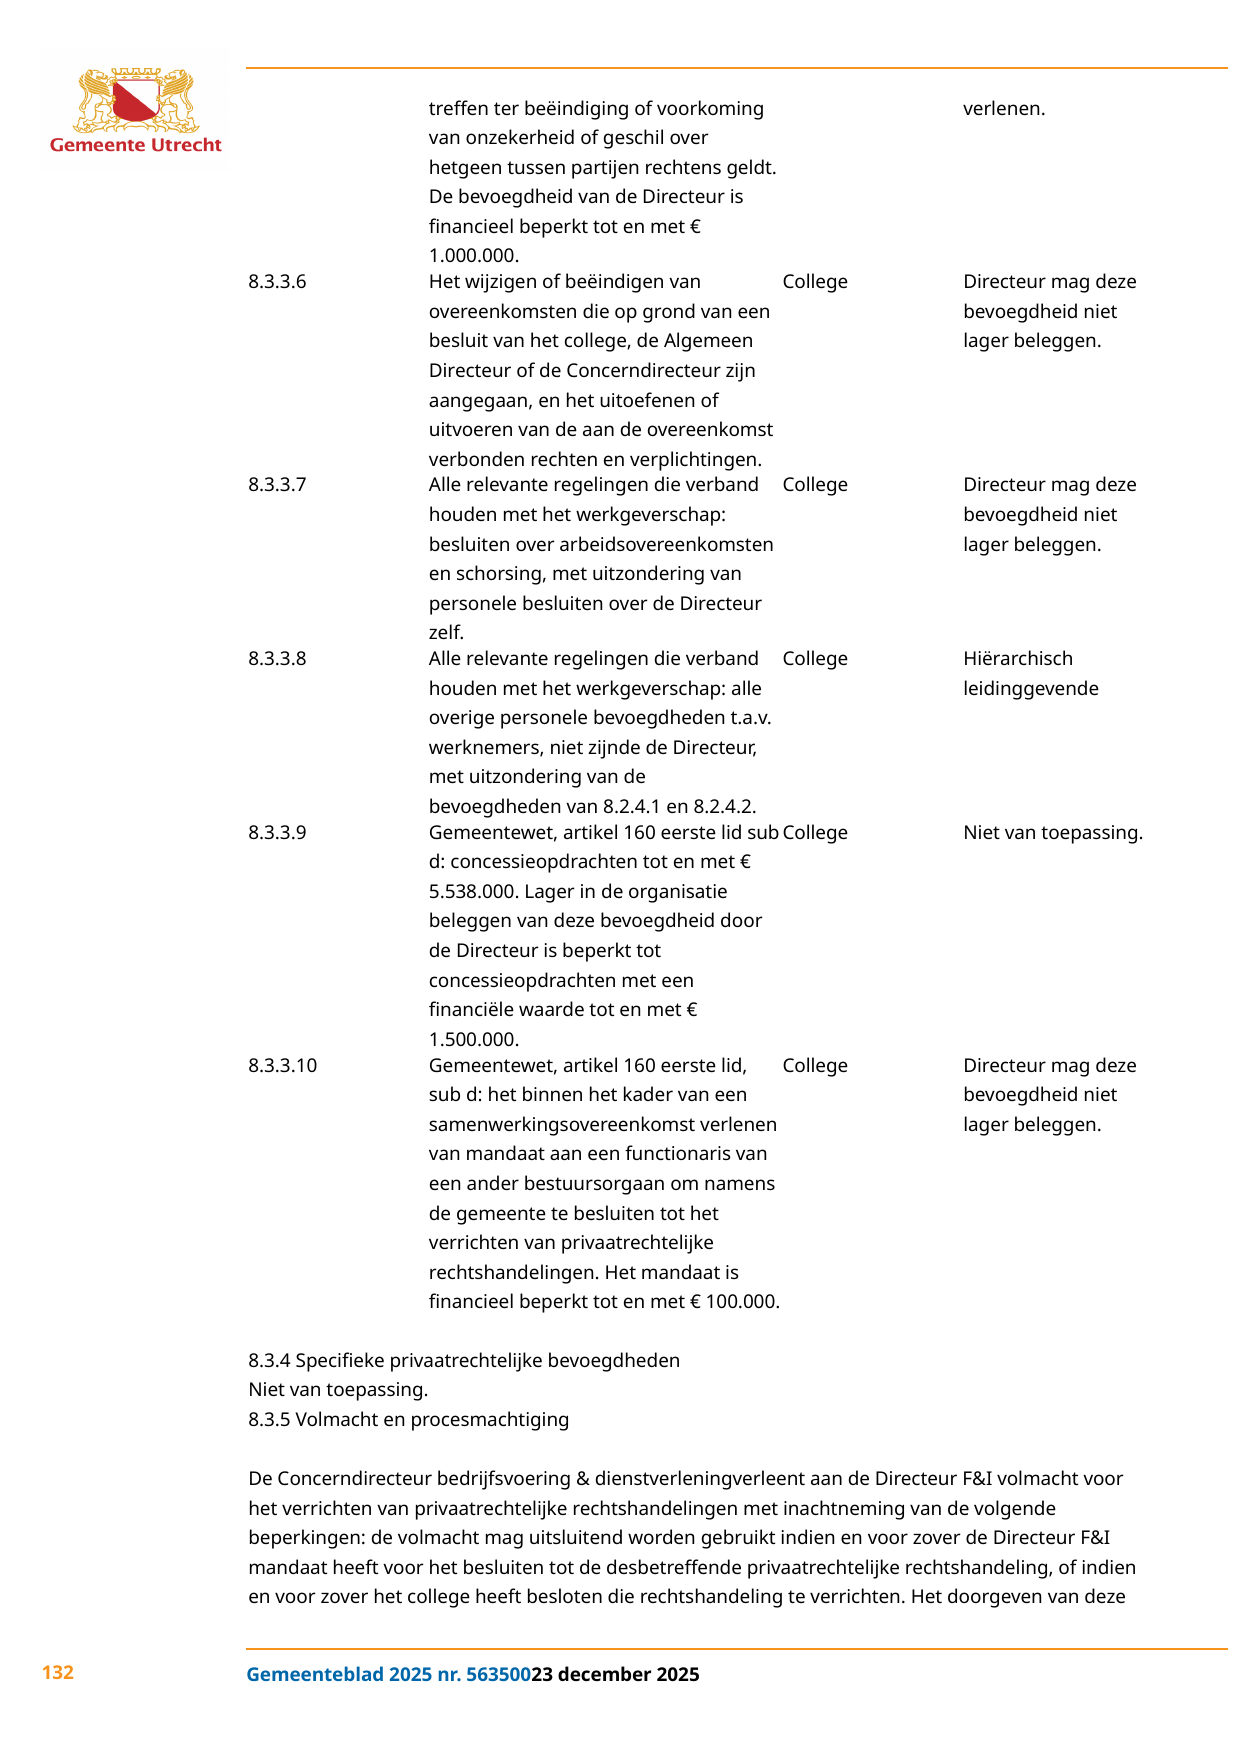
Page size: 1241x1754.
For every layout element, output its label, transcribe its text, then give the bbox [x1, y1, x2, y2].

table_cell 8.3.3.8 [248, 645, 429, 819]
table_cell Gemeentewet, artikel 160 eerste lid sub d: concessieopdrachten tot en met € 5.538.000. Lager in de organisatie beleggen van deze bevoegdheid door de Directeur is beperkt tot concessieopdrachten met een financiële waarde tot en met € 1.500.000. [429, 819, 782, 1052]
table_cell Directeur mag deze bevoegdheid niet lager beleggen. [963, 269, 1152, 472]
table_cell Hiërarchisch leidinggevende [963, 645, 1152, 819]
text Niet van toepassing. [248, 1377, 1152, 1402]
table_cell 8.3.3.6 [248, 269, 429, 472]
picture [41, 47, 231, 172]
table_cell [248, 95, 429, 268]
table_cell [782, 95, 963, 268]
table_cell 8.3.3.9 [248, 819, 429, 1052]
table_cell treffen ter beëindiging of voorkoming van onzekerheid of geschil over hetgeen tussen partijen rechtens geldt. De bevoegdheid van de Directeur is financieel beperkt tot en met € 1.000.000. [429, 95, 782, 268]
table_cell Directeur mag deze bevoegdheid niet lager beleggen. [963, 1052, 1152, 1314]
text De Concerndirecteur bedrijfsvoering & dienstverleningverleent aan de Directeur F&I volmacht voor het verrichten van privaatrechtelijke rechtshandelingen met inachtneming van de volgende beperkingen: de volmacht mag uitsluitend worden gebruikt indien en voor zover de Directeur F&I mandaat heeft voor het besluiten tot de desbetreffende privaatrechtelijke rechtshandeling, of indien en voor zover het college heeft besloten die rechtshandeling te verrichten. Het doorgeven van deze [248, 1465, 1152, 1609]
table_cell Niet van toepassing. [963, 819, 1152, 1052]
table_cell College [782, 645, 963, 819]
text 8.3.5 Volmacht en procesmachtiging [248, 1406, 1152, 1432]
table_cell Het wijzigen of beëindigen van overeenkomsten die op grond van een besluit van het college, de Algemeen Directeur of de Concerndirecteur zijn aangegaan, en het uitoefenen of uitvoeren van de aan de overeenkomst verbonden rechten en verplichtingen. [429, 269, 782, 472]
table_cell Gemeentewet, artikel 160 eerste lid, sub d: het binnen het kader van een samenwerkingsovereenkomst verlenen van mandaat aan een functionaris van een ander bestuursorgaan om namens de gemeente te besluiten tot het verrichten van privaatrechtelijke rechtshandelingen. Het mandaat is financieel beperkt tot en met € 100.000. [429, 1052, 782, 1314]
table_cell College [782, 269, 963, 472]
table_cell College [782, 1052, 963, 1314]
text 8.3.4 Specifieke privaatrechtelijke bevoegdheden [248, 1347, 1152, 1373]
table_cell Alle relevante regelingen die verband houden met het werkgeverschap: alle overige personele bevoegdheden t.a.v. werknemers, niet zijnde de Directeur, met uitzondering van de bevoegdheden van 8.2.4.1 en 8.2.4.2. [429, 645, 782, 819]
table_cell 8.3.3.7 [248, 472, 429, 645]
table_cell 8.3.3.10 [248, 1052, 429, 1314]
table_cell College [782, 819, 963, 1052]
table_cell Directeur mag deze bevoegdheid niet lager beleggen. [963, 472, 1152, 645]
table_cell verlenen. [963, 95, 1152, 268]
table_cell College [782, 472, 963, 645]
table_cell Alle relevante regelingen die verband houden met het werkgeverschap: besluiten over arbeidsovereenkomsten en schorsing, met uitzondering van personele besluiten over de Directeur zelf. [429, 472, 782, 645]
